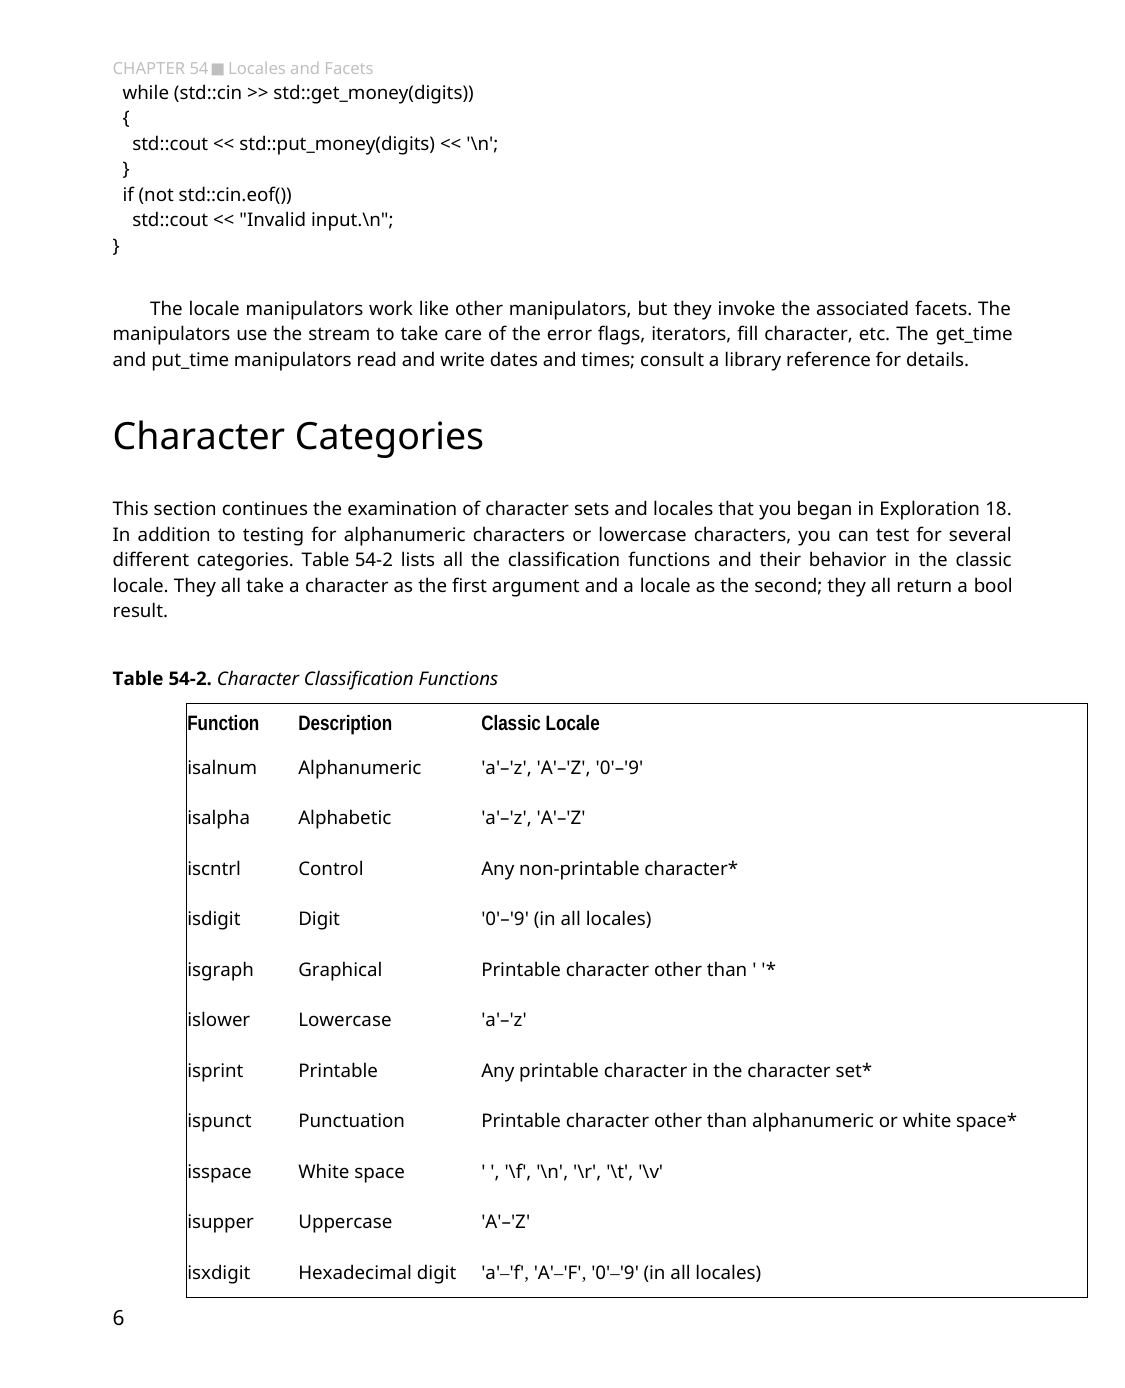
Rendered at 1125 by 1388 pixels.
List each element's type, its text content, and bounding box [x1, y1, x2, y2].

table_cell '0'–'9' (in all locales) [480, 893, 1087, 943]
table_cell Printable [298, 1045, 480, 1095]
table_header Classic Locale [480, 704, 1087, 741]
table_cell Any non-printable character* [480, 842, 1087, 893]
table_cell Punctuation [298, 1095, 480, 1146]
table_cell 'a'–'z' [480, 994, 1087, 1044]
text std::cout << "Invalid input.\n"; [112, 207, 1012, 232]
subtitle Character Categories [112, 409, 1012, 460]
table_cell Printable character other than alphanumeric or white space* [480, 1095, 1087, 1146]
table_cell Any printable character in the character set* [480, 1045, 1087, 1095]
table_cell ispunct [187, 1095, 297, 1146]
table_cell Uppercase [298, 1196, 480, 1247]
text if (not std::cin.eof()) [112, 181, 1012, 207]
text This section continues the examination of character sets and locales that you began in Exploration 18. In addition to testing for alphanumeric characters or lowercase characters, you can test for several different categories. Table 54-2 lists all the classification functions and their behavior in the classic locale. They all take a character as the first argument and a locale as the second; they all return a bool result. [112, 496, 1012, 623]
table_cell 'A'–'Z' [480, 1196, 1087, 1247]
table_cell isalpha [187, 792, 297, 842]
table_cell Alphabetic [298, 792, 480, 842]
text } [112, 156, 1012, 181]
table_header Function [187, 704, 297, 741]
table_cell isxdigit [187, 1247, 297, 1297]
table_cell White space [298, 1146, 480, 1196]
table_cell isspace [187, 1146, 297, 1196]
text std::cout << std::put_money(digits) << '\n'; [112, 130, 1012, 156]
table_cell ' ', '\f', '\n', '\r', '\t', '\v' [480, 1146, 1087, 1196]
table_cell Digit [298, 893, 480, 943]
text Table 54-2. Character Classification Functions [112, 665, 1012, 690]
table_cell islower [187, 994, 297, 1044]
table_header Description [298, 704, 480, 741]
text } [112, 232, 1012, 258]
table_cell Alphanumeric [298, 741, 480, 792]
table_cell isalnum [187, 741, 297, 792]
text The locale manipulators work like other manipulators, but they invoke the associated facets. The manipulators use the stream to take care of the error flags, iterators, fill character, etc. The get_time and put_time manipulators read and write dates and times; consult a library reference for details. [112, 295, 1012, 372]
table_cell 'a'–'z', 'A'–'Z' [480, 792, 1087, 842]
text while (std::cin >> std::get_money(digits)) [112, 79, 1012, 104]
table_cell iscntrl [187, 842, 297, 893]
table_cell 'a'–'z', 'A'–'Z', '0'–'9' [480, 741, 1087, 792]
table_cell isgraph [187, 944, 297, 994]
table_cell Graphical [298, 944, 480, 994]
table_cell Control [298, 842, 480, 893]
table_cell isdigit [187, 893, 297, 943]
table_cell isupper [187, 1196, 297, 1247]
table_cell isprint [187, 1045, 297, 1095]
table_cell Hexadecimal digit [298, 1247, 480, 1297]
table_cell Printable character other than ' '* [480, 944, 1087, 994]
table_cell 'a'–'f', 'A'–'F', '0'–'9' (in all locales) [480, 1247, 1087, 1297]
table_cell Lowercase [298, 994, 480, 1044]
text { [112, 104, 1012, 130]
